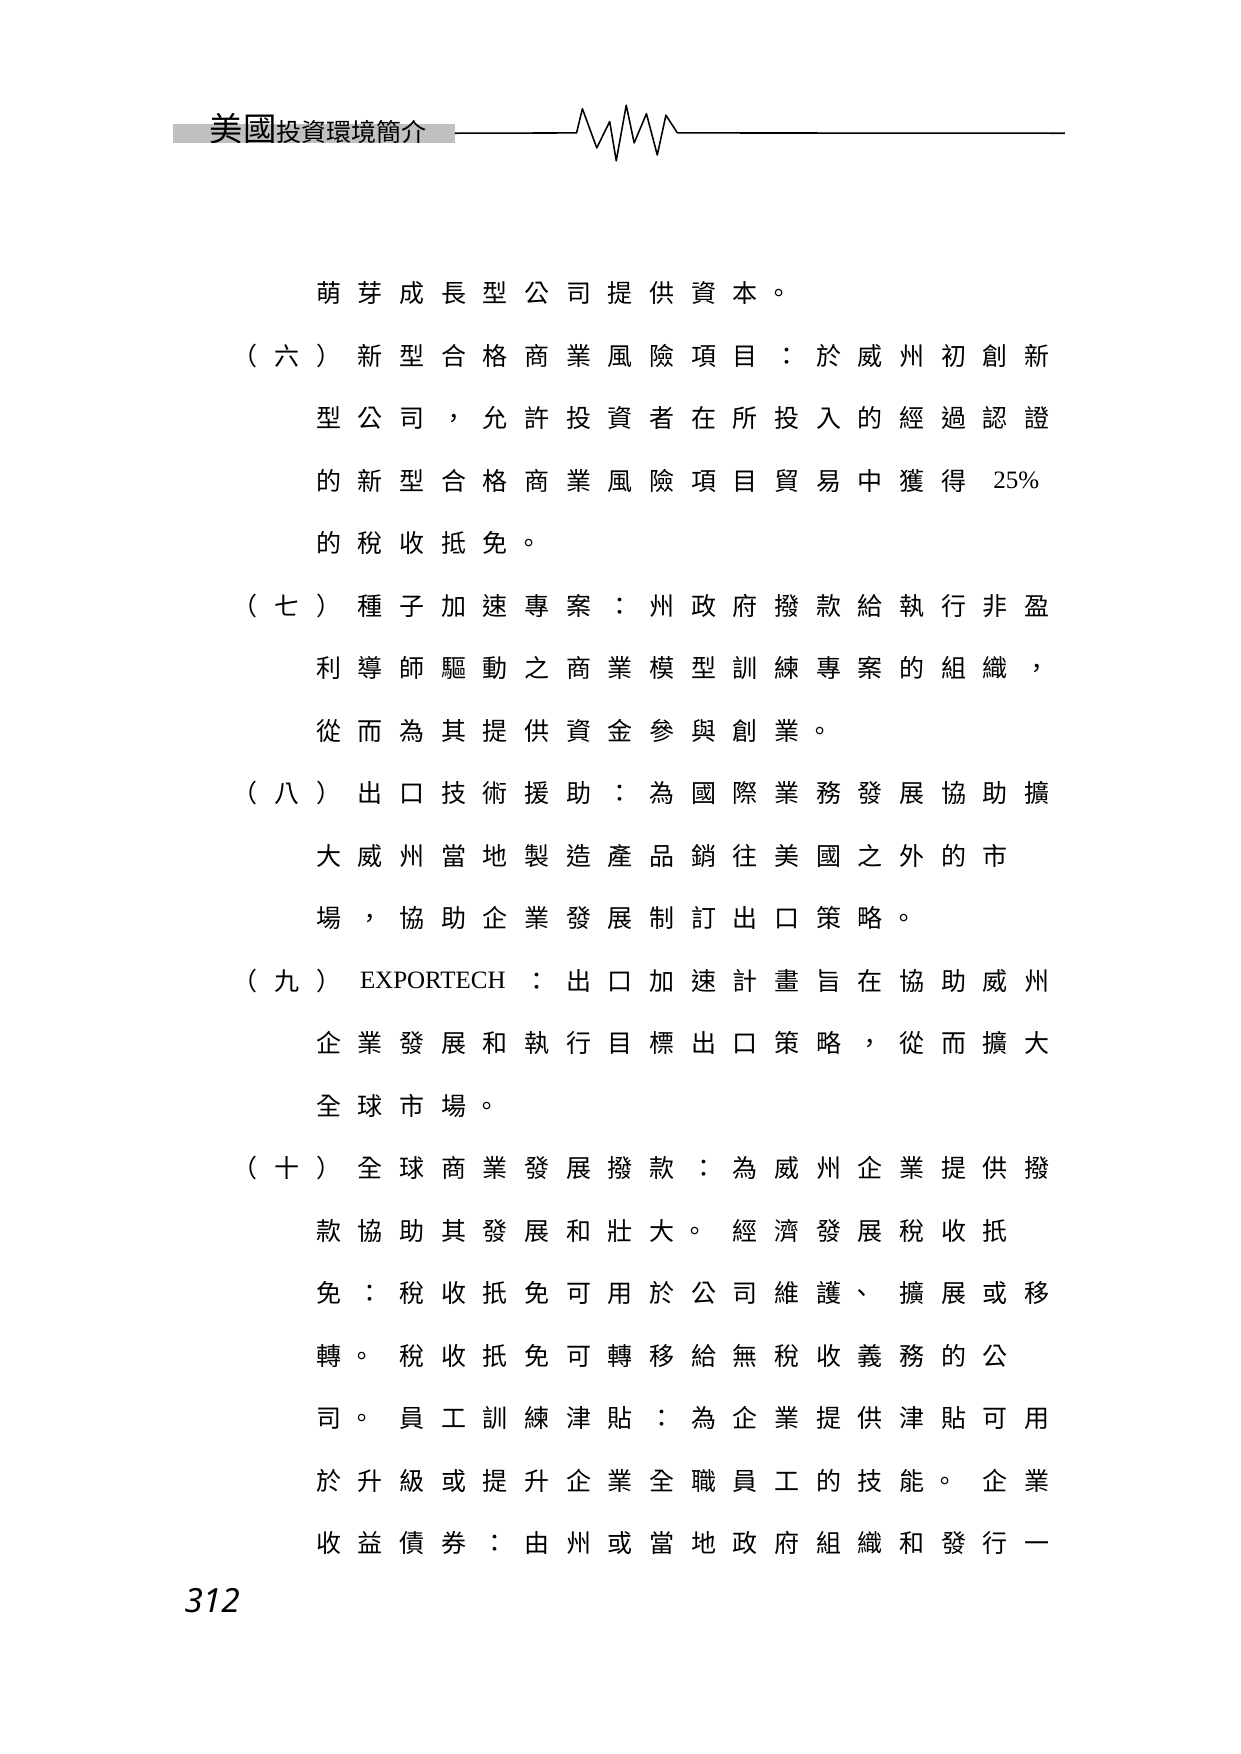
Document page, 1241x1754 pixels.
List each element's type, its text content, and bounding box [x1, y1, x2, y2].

text （八）出口技術援助：為國際業務發展協助擴大威州當地製造產品銷往美國之外的市場，協助企業發展制訂出口策略。 [207, 750, 1058, 938]
text （十）全球商業發展撥款：為威州企業提供撥款協助其發展和壯大。經濟發展稅收扺免：稅收扺免可用於公司維護、擴展或移轉。稅收扺免可轉移給無稅收義務的公司。員工訓練津貼：為企業提供津貼可用於升級或提升企業全職員工的技能。企業收益債券：由州或當地政府組織和發行一 [207, 1125, 1058, 1563]
text 萌芽成長型公司提供資本。 [207, 250, 1058, 313]
text （六）新型合格商業風險項目：於威州初創新型公司，允許投資者在所投入的經過認證的新型合格商業風險項目貿易中獲得25%的稅收抵免。 [207, 313, 1058, 563]
text （九）EXPORTECH：出口加速計畫旨在協助威州企業發展和執行目標出口策略，從而擴大全球市場。 [207, 938, 1058, 1125]
text （七）種子加速專案：州政府撥款給執行非盈利導師驅動之商業模型訓練專案的組織，從而為其提供資金參與創業。 [207, 563, 1058, 750]
